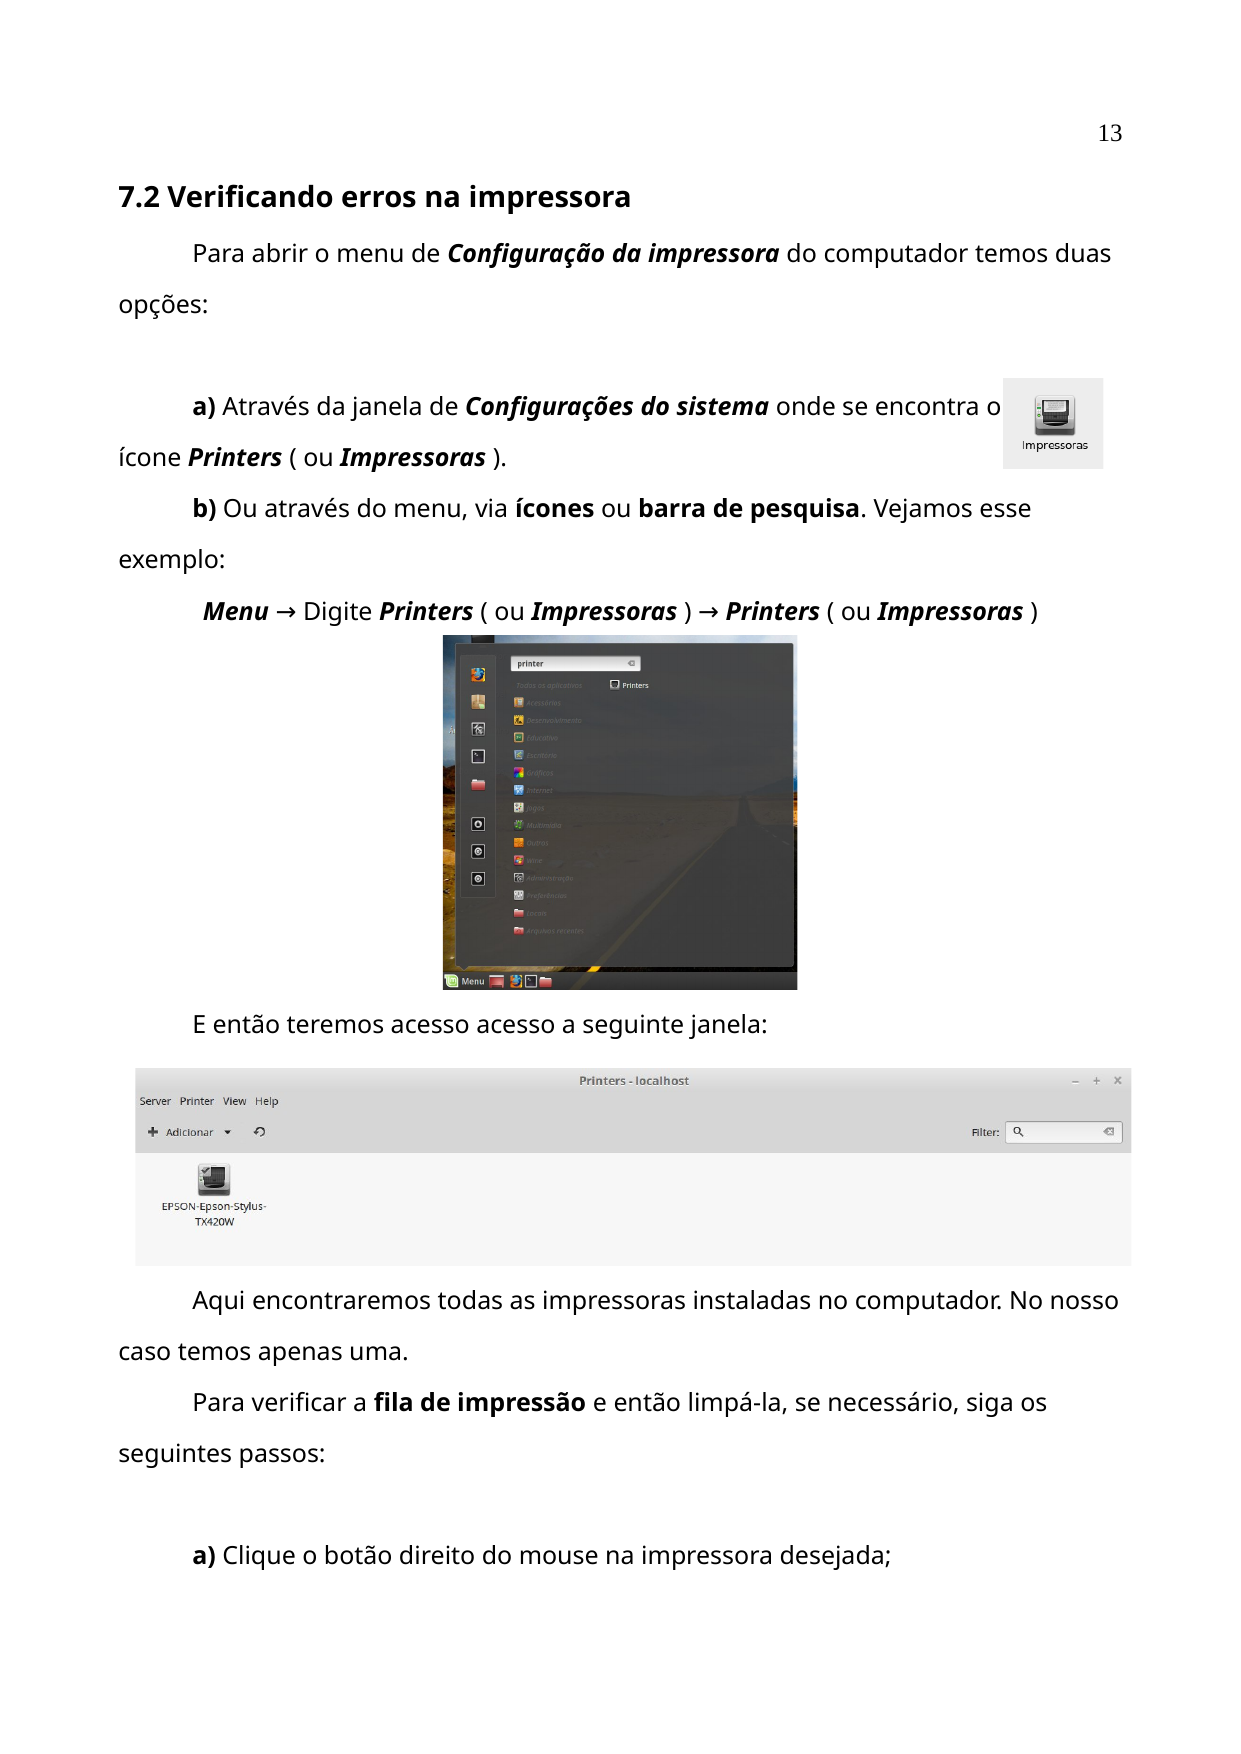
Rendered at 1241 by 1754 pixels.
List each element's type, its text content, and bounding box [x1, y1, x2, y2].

text Para abrir o menu de Configuração da impressora do computador temos duas opções: [118, 236, 1122, 321]
text b) Ou através do menu, via ícones ou barra de pesquisa. Vejamos esse exemplo: [118, 491, 1122, 576]
text Para verificar a fila de impressão e então limpá-la, se necessário, siga os seguintes passos: [118, 1385, 1122, 1470]
text Menu → Digite Printers ( ou Impressoras ) → Printers ( ou Impressoras ) [118, 593, 1122, 627]
text E então teremos acesso acesso a seguinte janela: [118, 644, 1122, 1040]
picture [1003, 378, 1104, 469]
text Aqui encontraremos todas as impressoras instaladas no computador. No nosso caso temos apenas uma. [118, 1057, 1122, 1368]
text a) Através da janela de Configurações do sistema onde se encontra o ícone Printers ( ou Impressoras ). [118, 389, 1122, 474]
text a) Clique o botão direito do mouse na impressora desejada; [118, 1538, 1122, 1572]
text 7.2 Verificando erros na impressora [118, 176, 1122, 216]
